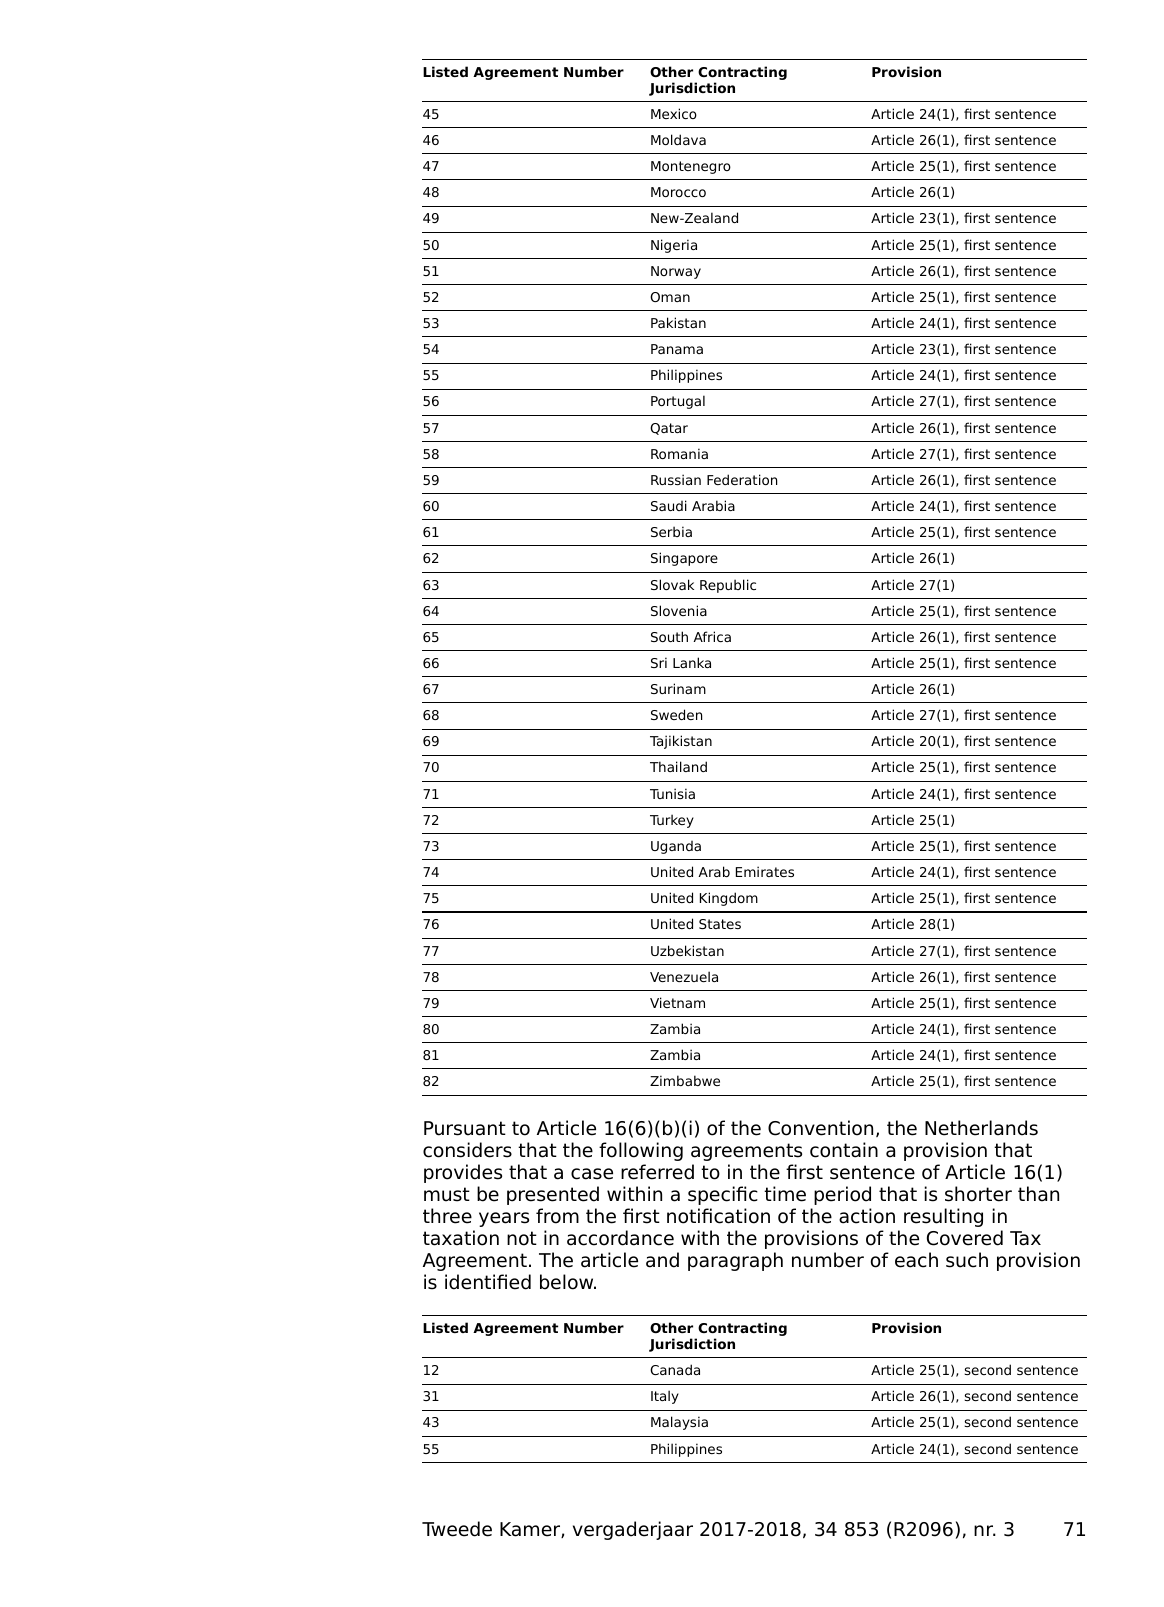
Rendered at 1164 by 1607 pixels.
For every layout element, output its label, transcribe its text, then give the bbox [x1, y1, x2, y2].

table_cell 82 [422, 1069, 644, 1094]
table_header Provision [865, 1316, 1087, 1357]
table_cell Article 25(1), first sentence [865, 756, 1087, 781]
table_header Provision [865, 60, 1087, 101]
table_cell Article 27(1), first sentence [865, 390, 1087, 415]
table_cell Nigeria [644, 233, 865, 258]
table_cell 50 [422, 233, 644, 258]
table_cell Article 24(1), first sentence [865, 1043, 1087, 1068]
table_cell Article 26(1) [865, 546, 1087, 572]
table_cell Norway [644, 259, 865, 284]
table_cell 65 [422, 625, 644, 650]
table_cell Article 27(1), first sentence [865, 703, 1087, 728]
table_cell Article 26(1), first sentence [865, 965, 1087, 990]
table_cell Article 26(1), first sentence [865, 625, 1087, 650]
table_cell 48 [422, 180, 644, 206]
table_cell 60 [422, 494, 644, 519]
table_cell Canada [644, 1358, 865, 1383]
table_cell Philippines [644, 1437, 865, 1462]
table_cell 70 [422, 756, 644, 781]
table_cell 72 [422, 808, 644, 833]
table_cell Venezuela [644, 965, 865, 990]
table_cell Article 25(1), first sentence [865, 834, 1087, 859]
table_cell 71 [422, 782, 644, 807]
table_cell Slovak Republic [644, 573, 865, 598]
table_cell Article 26(1), first sentence [865, 468, 1087, 493]
table_cell Article 24(1), first sentence [865, 102, 1087, 127]
table_cell Panama [644, 337, 865, 362]
table_cell 76 [422, 913, 644, 938]
table_cell Article 20(1), first sentence [865, 730, 1087, 754]
table_cell Article 24(1), second sentence [865, 1437, 1087, 1462]
table_cell Morocco [644, 180, 865, 206]
table_cell 55 [422, 364, 644, 388]
table_cell Article 24(1), first sentence [865, 311, 1087, 336]
table_cell Article 25(1), first sentence [865, 285, 1087, 310]
table_cell Article 26(1), second sentence [865, 1385, 1087, 1409]
table_cell Zambia [644, 1017, 865, 1042]
table_cell 67 [422, 677, 644, 702]
table_cell 52 [422, 285, 644, 310]
table_cell Montenegro [644, 154, 865, 179]
table_cell 77 [422, 939, 644, 964]
table_cell 81 [422, 1043, 644, 1068]
table_cell Article 27(1), first sentence [865, 442, 1087, 467]
table_cell 47 [422, 154, 644, 179]
table_cell 74 [422, 860, 644, 885]
table_cell Article 25(1), first sentence [865, 154, 1087, 179]
table_cell 58 [422, 442, 644, 467]
table_cell Article 24(1), first sentence [865, 860, 1087, 885]
table_cell Article 25(1), first sentence [865, 520, 1087, 545]
table_cell Philippines [644, 364, 865, 388]
table_cell 63 [422, 573, 644, 598]
table_cell 51 [422, 259, 644, 284]
table_cell Zimbabwe [644, 1069, 865, 1094]
table_cell Article 25(1), second sentence [865, 1358, 1087, 1383]
table_cell Article 23(1), first sentence [865, 337, 1087, 362]
table_cell 12 [422, 1358, 644, 1383]
table_cell Article 25(1), second sentence [865, 1411, 1087, 1436]
table_header Other Contracting Jurisdiction [644, 60, 865, 101]
table_cell 62 [422, 546, 644, 572]
table_cell 78 [422, 965, 644, 990]
table_cell Article 27(1), first sentence [865, 939, 1087, 964]
table_cell Article 25(1), first sentence [865, 991, 1087, 1016]
table_cell 66 [422, 651, 644, 676]
table_cell 64 [422, 599, 644, 624]
table_cell Zambia [644, 1043, 865, 1068]
table_cell Tajikistan [644, 730, 865, 754]
table_cell United Kingdom [644, 886, 865, 911]
table_cell 75 [422, 886, 644, 911]
table_cell Article 25(1), first sentence [865, 599, 1087, 624]
table_cell 69 [422, 730, 644, 754]
table_cell Mexico [644, 102, 865, 127]
table_cell Turkey [644, 808, 865, 833]
table_cell United States [644, 913, 865, 938]
table_cell Qatar [644, 416, 865, 441]
table_cell 73 [422, 834, 644, 859]
table_cell Romania [644, 442, 865, 467]
table_cell Article 24(1), first sentence [865, 364, 1087, 388]
table_cell Article 26(1), first sentence [865, 128, 1087, 153]
table_cell Article 25(1), first sentence [865, 233, 1087, 258]
table_cell Saudi Arabia [644, 494, 865, 519]
text Pursuant to Article 16(6)(b)(i) of the Convention, the Netherlands considers that the following agreements contain a provision that provides that a case referred to in the first sentence of Article 16(1) must be presented within a specific time period that is shorter than three years from the first notification of the action resulting in taxation not in accordance with the provisions of the Covered Tax Agreement. The article and paragraph number of each such provision is identified below. [422, 1118, 1087, 1293]
table_cell New-Zealand [644, 207, 865, 232]
table_cell Article 25(1), first sentence [865, 1069, 1087, 1094]
table_cell Uganda [644, 834, 865, 859]
table_cell 49 [422, 207, 644, 232]
table_cell Tunisia [644, 782, 865, 807]
table_cell Surinam [644, 677, 865, 702]
table_cell 31 [422, 1385, 644, 1409]
table_cell 45 [422, 102, 644, 127]
table_cell Uzbekistan [644, 939, 865, 964]
table_cell 53 [422, 311, 644, 336]
table_cell Pakistan [644, 311, 865, 336]
table_cell 56 [422, 390, 644, 415]
table_cell 61 [422, 520, 644, 545]
table_cell Article 26(1), first sentence [865, 416, 1087, 441]
table_cell Article 24(1), first sentence [865, 782, 1087, 807]
table_cell 55 [422, 1437, 644, 1462]
table_cell Sri Lanka [644, 651, 865, 676]
table_cell Moldava [644, 128, 865, 153]
table_cell Article 23(1), first sentence [865, 207, 1087, 232]
table_cell Article 24(1), first sentence [865, 494, 1087, 519]
table_cell Article 25(1), first sentence [865, 886, 1087, 911]
table_cell Article 26(1) [865, 677, 1087, 702]
table_cell Article 27(1) [865, 573, 1087, 598]
table_cell Article 26(1), first sentence [865, 259, 1087, 284]
table_cell Russian Federation [644, 468, 865, 493]
table_cell 57 [422, 416, 644, 441]
table_cell Article 24(1), first sentence [865, 1017, 1087, 1042]
table_cell Oman [644, 285, 865, 310]
table_cell Article 25(1) [865, 808, 1087, 833]
table_cell United Arab Emirates [644, 860, 865, 885]
table_cell Portugal [644, 390, 865, 415]
table_cell Slovenia [644, 599, 865, 624]
table_cell 59 [422, 468, 644, 493]
table_cell Thailand [644, 756, 865, 781]
table_cell Article 25(1), first sentence [865, 651, 1087, 676]
table_cell 79 [422, 991, 644, 1016]
table_cell 46 [422, 128, 644, 153]
table_cell South Africa [644, 625, 865, 650]
table_cell 68 [422, 703, 644, 728]
table_cell Malaysia [644, 1411, 865, 1436]
table_cell Article 28(1) [865, 913, 1087, 938]
table_cell Serbia [644, 520, 865, 545]
table_header Listed Agreement Number [422, 60, 644, 101]
table_cell 80 [422, 1017, 644, 1042]
table_cell Italy [644, 1385, 865, 1409]
table_cell Article 26(1) [865, 180, 1087, 206]
table_cell 43 [422, 1411, 644, 1436]
table_cell Vietnam [644, 991, 865, 1016]
table_header Listed Agreement Number [422, 1316, 644, 1357]
table_cell Sweden [644, 703, 865, 728]
table_cell Singapore [644, 546, 865, 572]
table_cell 54 [422, 337, 644, 362]
table_header Other Contracting Jurisdiction [644, 1316, 865, 1357]
